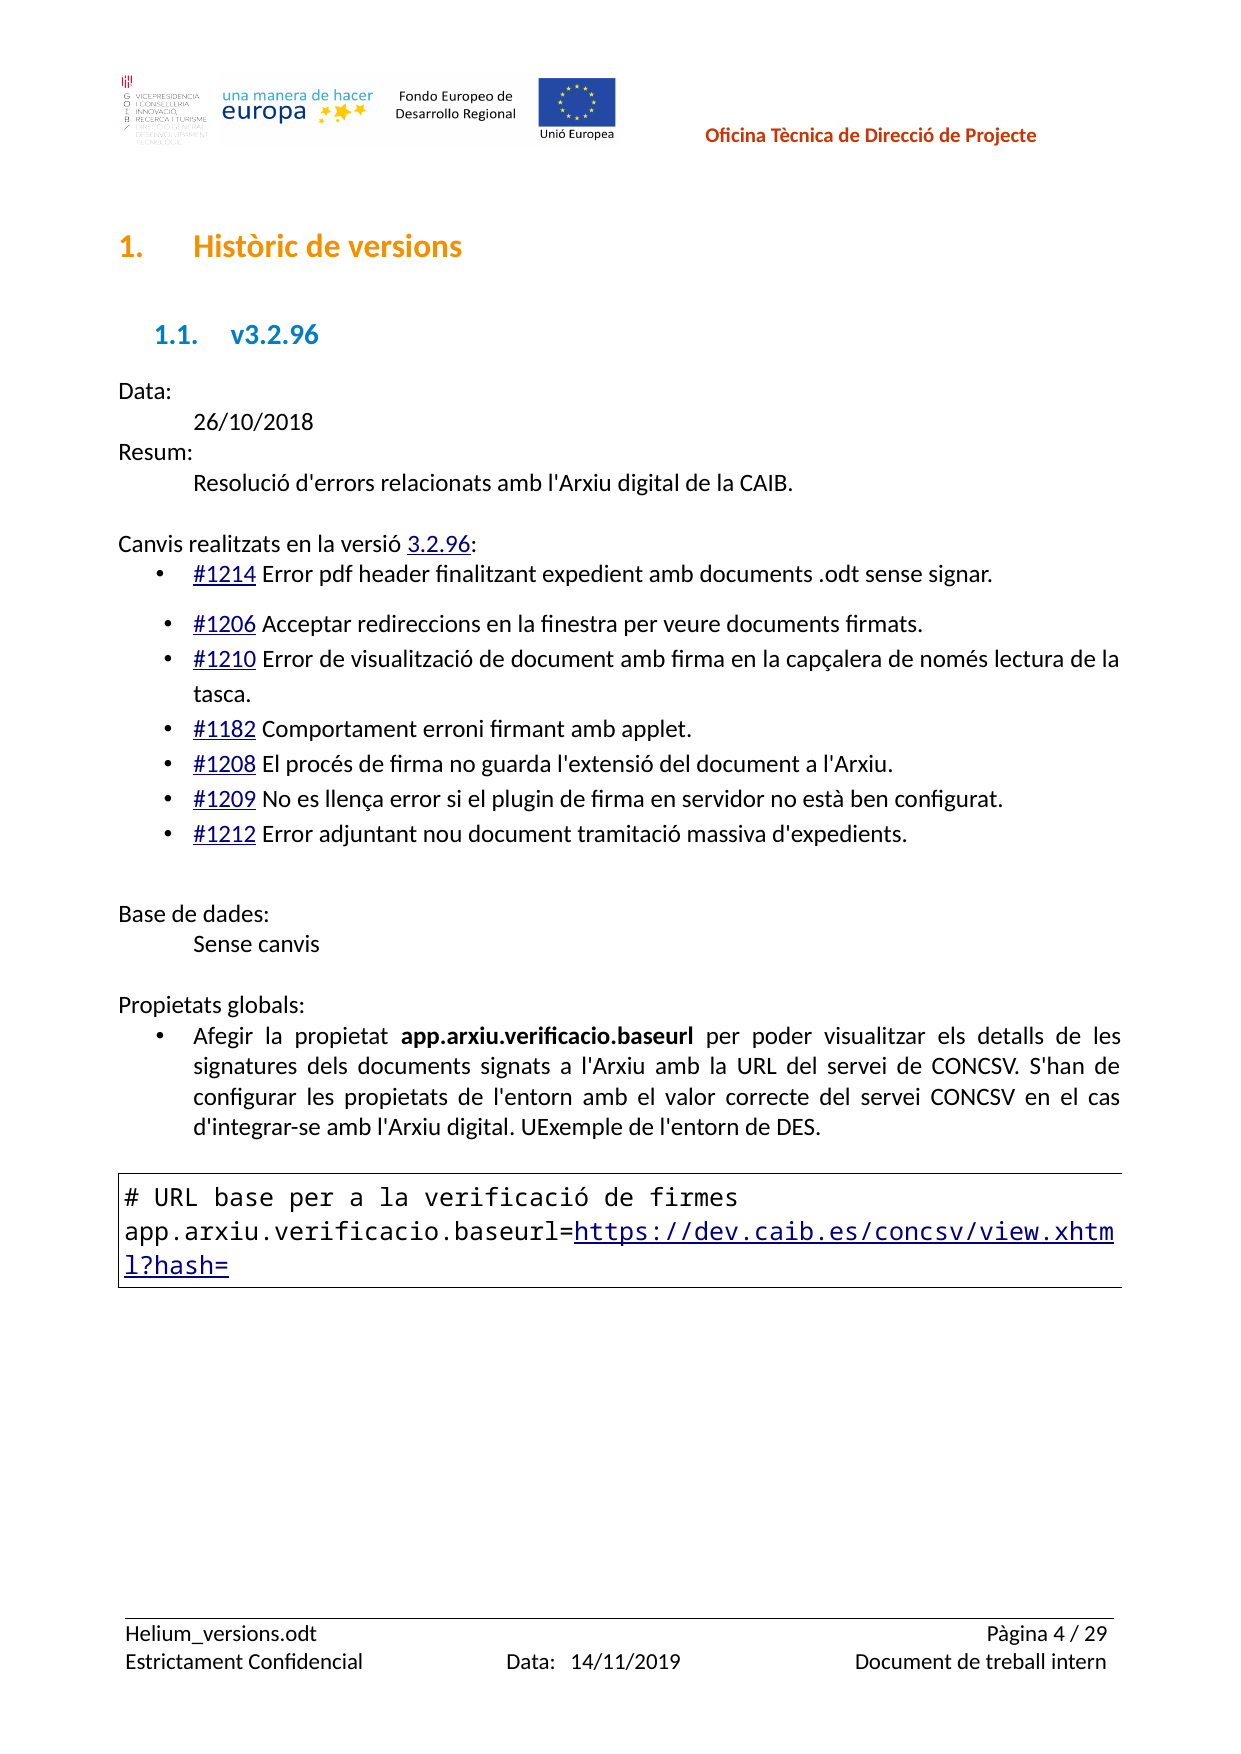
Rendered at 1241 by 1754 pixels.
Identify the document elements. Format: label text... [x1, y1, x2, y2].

text Data: [118, 375, 1122, 406]
text Resum: [118, 436, 1122, 467]
subtitle Històric de versions [118, 225, 1122, 266]
text Canvis realitzats en la versió 3.2.96: [118, 528, 1122, 558]
list #1210 Error de visualització de document amb firma en la capçalera de només lectura de la tasca. [164, 643, 1122, 708]
text Resolució d'errors relacionats amb l'Arxiu digital de la CAIB. [118, 467, 1122, 497]
picture [219, 73, 621, 147]
list #1209 No es llença error si el plugin de firma en servidor no està ben configurat. [164, 783, 1122, 813]
picture [118, 73, 213, 147]
list #1214 Error pdf header finalitzant expedient amb documents .odt sense signar. [156, 558, 1122, 589]
list #1206 Acceptar redireccions en la finestra per veure documents firmats. [164, 608, 1122, 638]
table_header # URL base per a la verificació de firmes app.arxiu.verificacio.baseurl=https://dev.caib.es/concsv/view.xhtml?hash= [119, 1174, 1122, 1287]
list Afegir la propietat app.arxiu.verificacio.baseurl per poder visualitzar els detalls de les signatures dels documents signats a l'Arxiu amb la URL del servei de CONCSV. S'han de configurar les propietats de l'entorn amb el valor correcte del servei CONCSV en el cas d'integrar-se amb l'Arxiu digital. UExemple de l'entorn de DES. [156, 1020, 1122, 1142]
text Base de dades: [118, 898, 1122, 928]
list #1208 El procés de firma no guarda l'extensió del document a l'Arxiu. [164, 748, 1122, 778]
text Sense canvis [118, 928, 1122, 959]
subtitle v3.2.96 [153, 316, 1122, 351]
text Propietats globals: [118, 989, 1122, 1020]
list #1212 Error adjuntant nou document tramitació massiva d'expedients. [164, 818, 1122, 848]
list #1182 Comportament erroni firmant amb applet. [164, 713, 1122, 743]
text 26/10/2018 [118, 406, 1122, 436]
